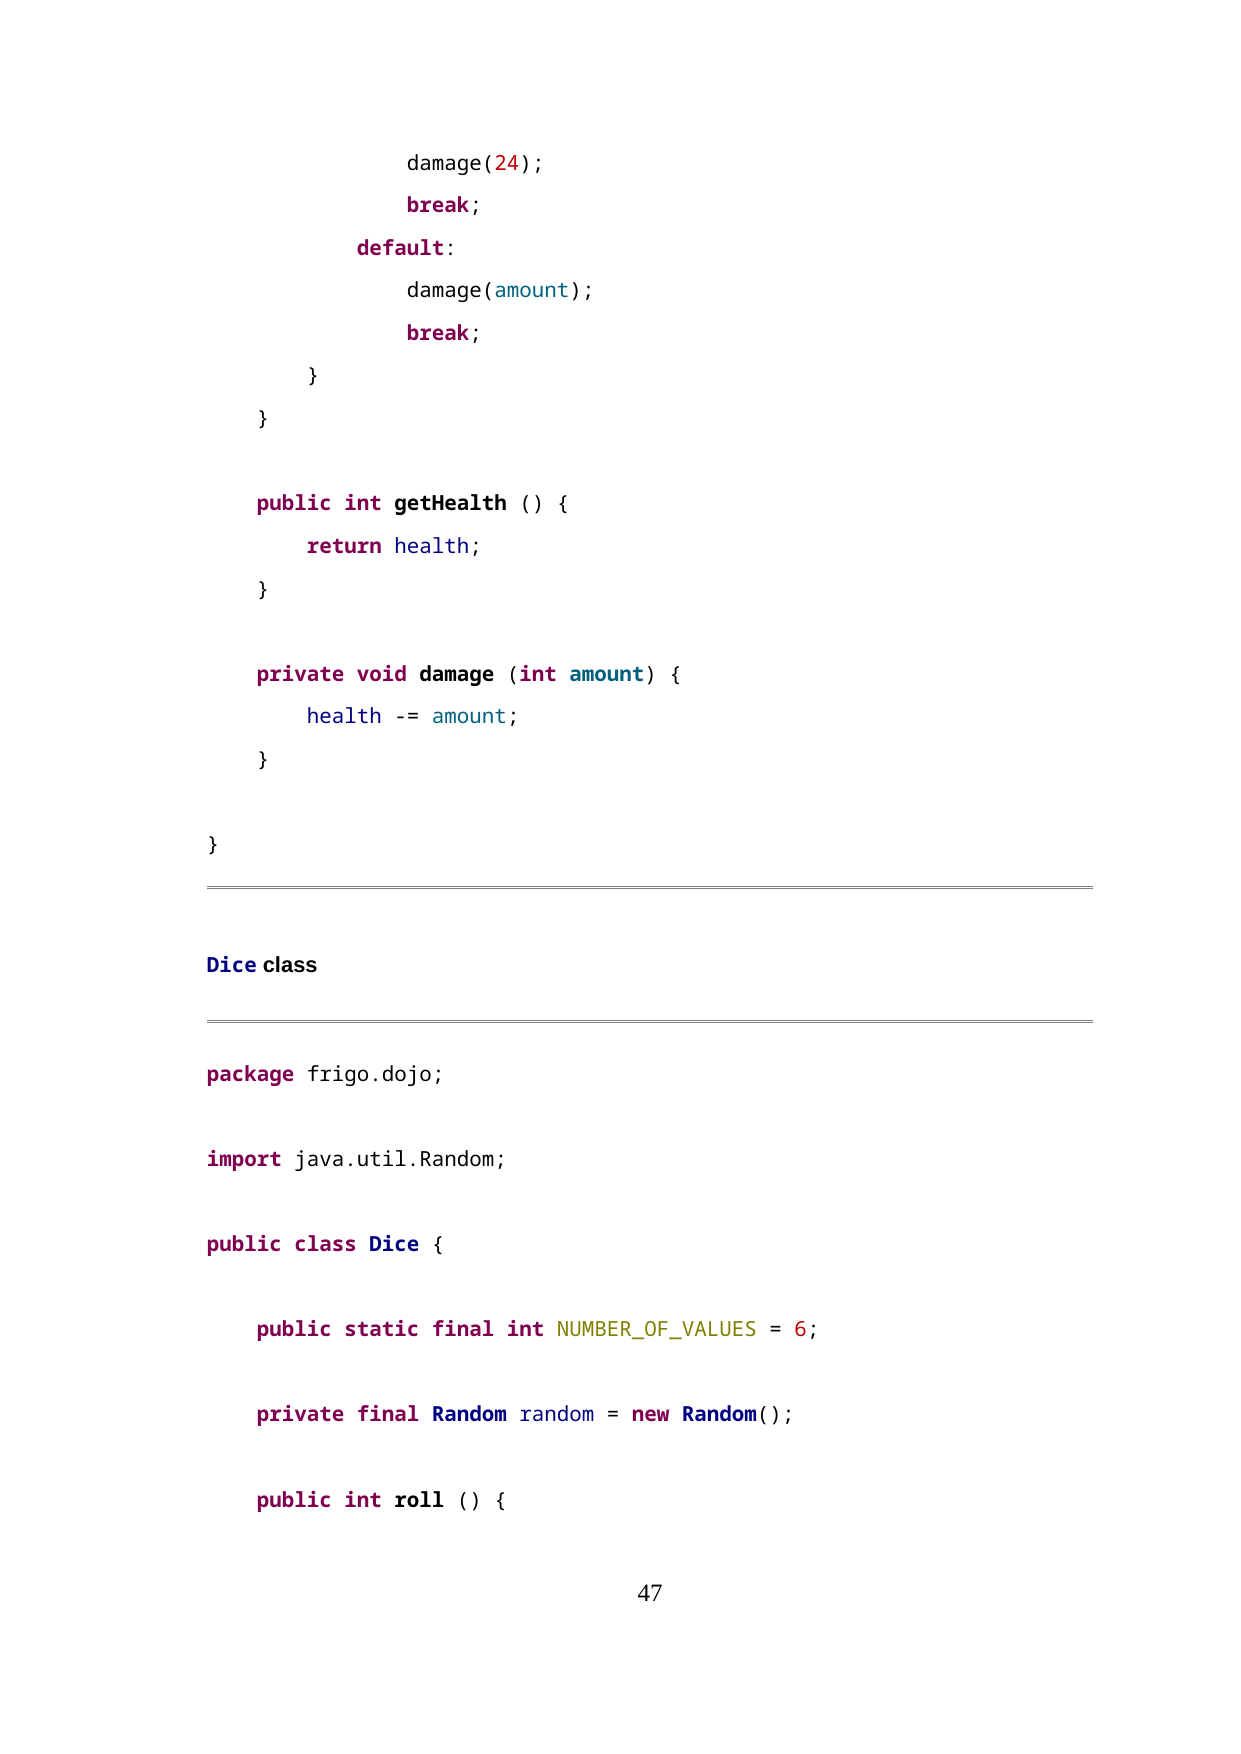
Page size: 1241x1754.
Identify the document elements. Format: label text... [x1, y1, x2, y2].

text default: [207, 233, 1093, 261]
text break; [207, 190, 1093, 219]
text private void damage (int amount) { [207, 659, 1093, 687]
text } [207, 829, 1093, 858]
text import java.util.Random; [207, 1144, 1093, 1172]
text package frigo.dojo; [207, 1059, 1093, 1087]
text } [207, 361, 1093, 389]
text } [207, 403, 1093, 432]
text } [207, 744, 1093, 772]
text damage(24); [207, 148, 1093, 176]
text public int roll () { [207, 1485, 1093, 1513]
text public class Dice { [207, 1229, 1093, 1257]
text health -= amount; [207, 701, 1093, 730]
text } [207, 574, 1093, 602]
text public int getHealth () { [207, 488, 1093, 517]
text damage(amount); [207, 275, 1093, 304]
text private final Random random = new Random(); [207, 1399, 1093, 1428]
subtitle Dice class [207, 950, 1093, 979]
text return health; [207, 531, 1093, 559]
text public static final int NUMBER_OF_VALUES = 6; [207, 1314, 1093, 1343]
text break; [207, 318, 1093, 346]
